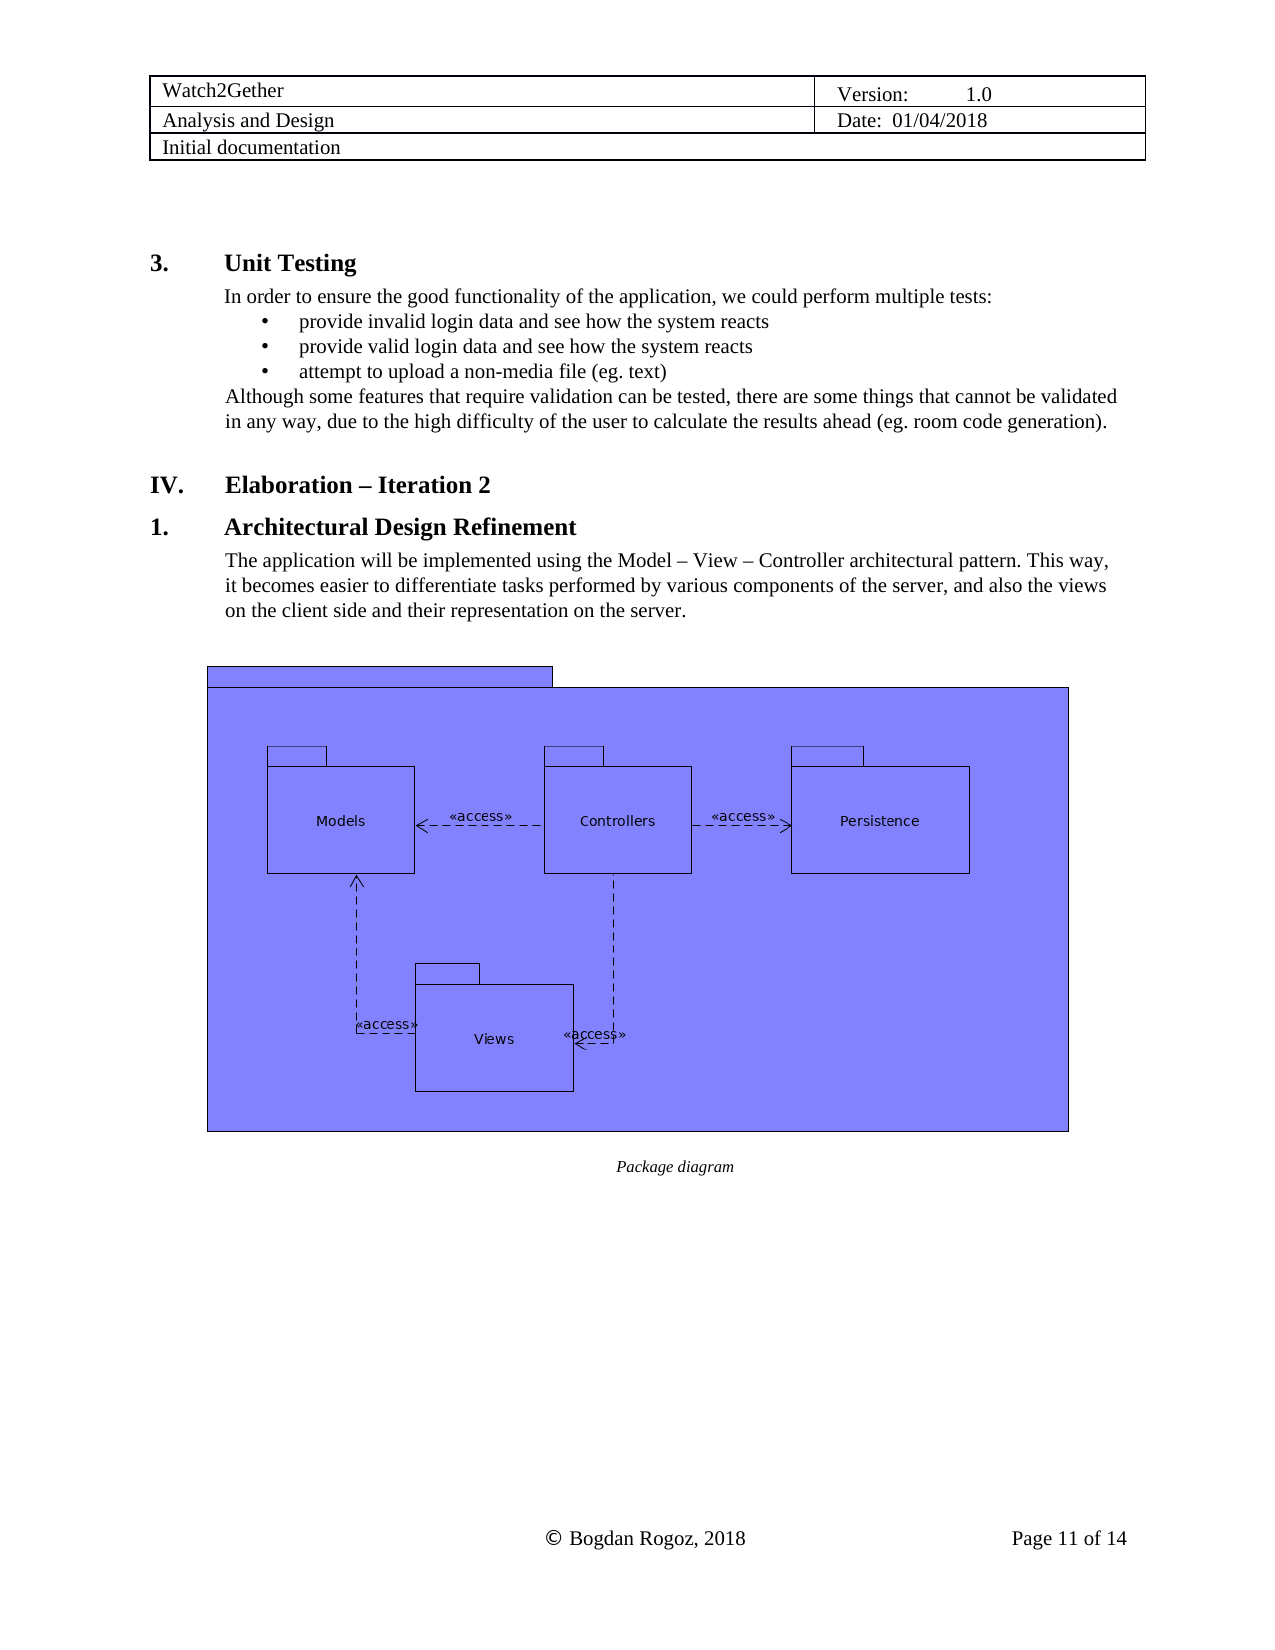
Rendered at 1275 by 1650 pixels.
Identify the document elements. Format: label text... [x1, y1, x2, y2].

list attempt to upload a non-media file (eg. text) [261, 358, 1125, 383]
text The application will be implemented using the Model – View – Controller architectural pattern. This way, it becomes easier to differentiate tasks performed by various components of the server, and also the views on the client side and their representation on the server. [225, 547, 1125, 622]
text In order to ensure the good functionality of the application, we could perform multiple tests: [224, 283, 1125, 308]
subtitle Unit Testing [150, 248, 1125, 277]
list provide invalid login data and see how the system reacts [261, 308, 1125, 333]
subtitle Elaboration – Iteration 2 [150, 470, 1125, 499]
picture [187, 646, 1088, 1151]
subtitle Architectural Design Refinement [150, 512, 1125, 540]
text Although some features that require validation can be tested, there are some things that cannot be validated in any way, due to the high difficulty of the user to calculate the results ahead (eg. room code generation). [225, 383, 1125, 433]
list provide valid login data and see how the system reacts [261, 333, 1125, 358]
text Package diagram [225, 1151, 1125, 1176]
